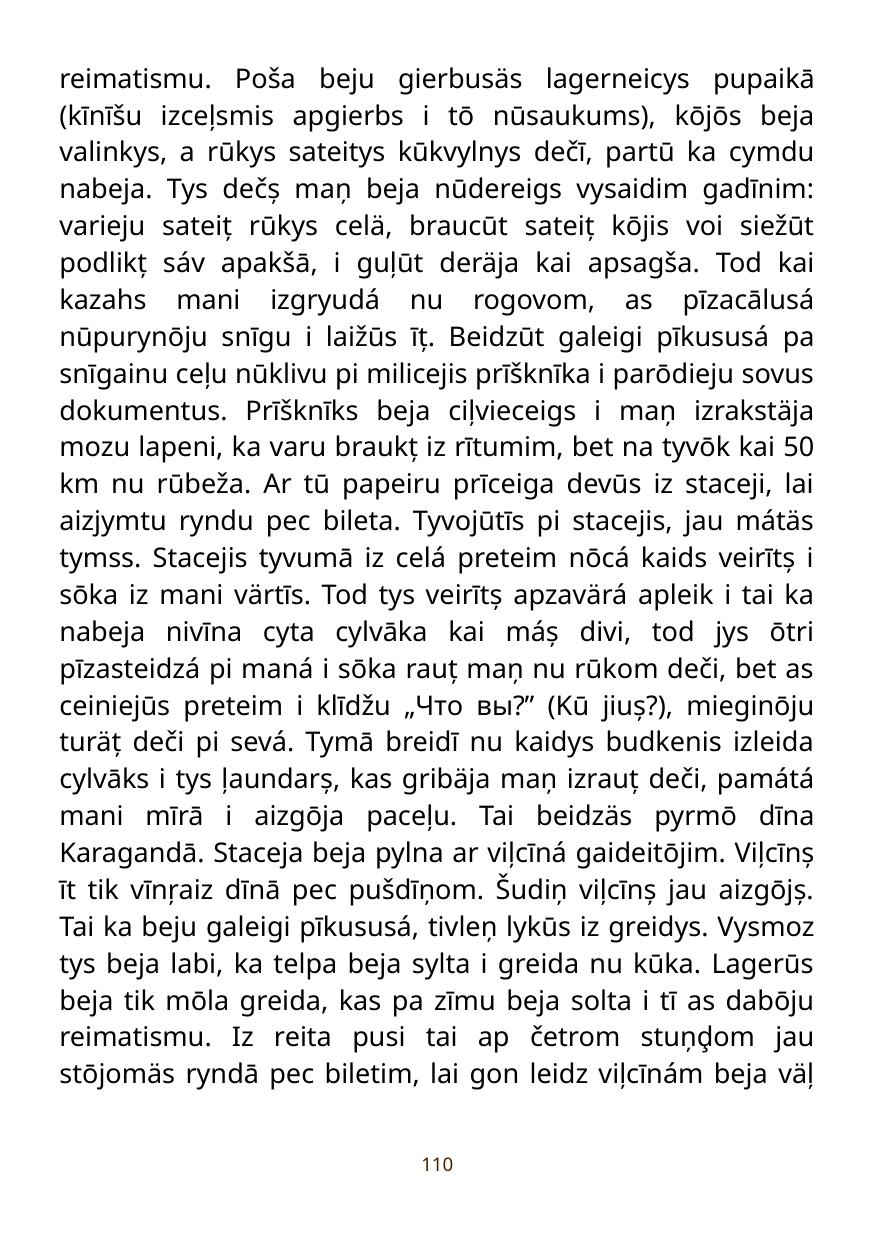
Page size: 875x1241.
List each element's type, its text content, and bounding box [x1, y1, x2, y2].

text reimatismu. Poša beju gierbusäs lagerneicys pupaikā (kīnīšu izceļsmis apgierbs i tō nūsaukums), kōjōs beja valinkys, a rūkys sateitys kūkvylnys dečī, partū ka cymdu nabeja. Tys dečș maņ beja nūdereigs vysaidim gadīnim: varieju sateiț rūkys celä, braucūt sateiț kōjis voi siežūt podlikț sáv apakšā, i guļūt deräja kai apsagša. Tod kai kazahs mani izgryudá nu rogovom, as pīzacālusá nūpurynōju snīgu i laižūs īț. Beidzūt galeigi pīkususá pa snīgainu ceļu nūklivu pi milicejis prīšknīka i parōdieju sovus dokumentus. Prīšknīks beja ciļvieceigs i maņ izrakstäja mozu lapeni, ka varu braukț iz rītumim, bet na tyvōk kai 50 km nu rūbeža. Ar tū papeiru prīceiga devūs iz staceji, lai aizjymtu ryndu pec bileta. Tyvojūtīs pi stacejis, jau mátäs tymss. Stacejis tyvumā iz celá preteim nōcá kaids veirītș i sōka iz mani värtīs. Tod tys veirītș apzavärá apleik i tai ka nabeja nivīna cyta cylvāka kai máș divi, tod jys ōtri pīzasteidzá pi maná i sōka rauț maņ nu rūkom deči, bet as ceiniejūs preteim i klīdžu „Что вы?” (Kū jiuș?), mieginōju turäț deči pi sevá. Tymā breidī nu kaidys budkenis izleida cylvāks i tys ļaundarș, kas gribäja maņ izrauț deči, památá mani mīrā i aizgōja paceļu. Tai beidzäs pyrmō dīna Karagandā. Staceja beja pylna ar viļcīná gaideitōjim. Viļcīnș īt tik vīnŗaiz dīnā pec pušdīņom. Šudiņ viļcīnș jau aizgōjș. Tai ka beju galeigi pīkususá, tivleņ lykūs iz greidys. Vysmoz tys beja labi, ka telpa beja sylta i greida nu kūka. Lagerūs beja tik mōla greida, kas pa zīmu beja solta i tī as dabōju reimatismu. Iz reita pusi tai ap četrom stuņḑom jau stōjomäs ryndā pec biletim, lai gon leidz viļcīnám beja väļ [59, 59, 815, 1092]
